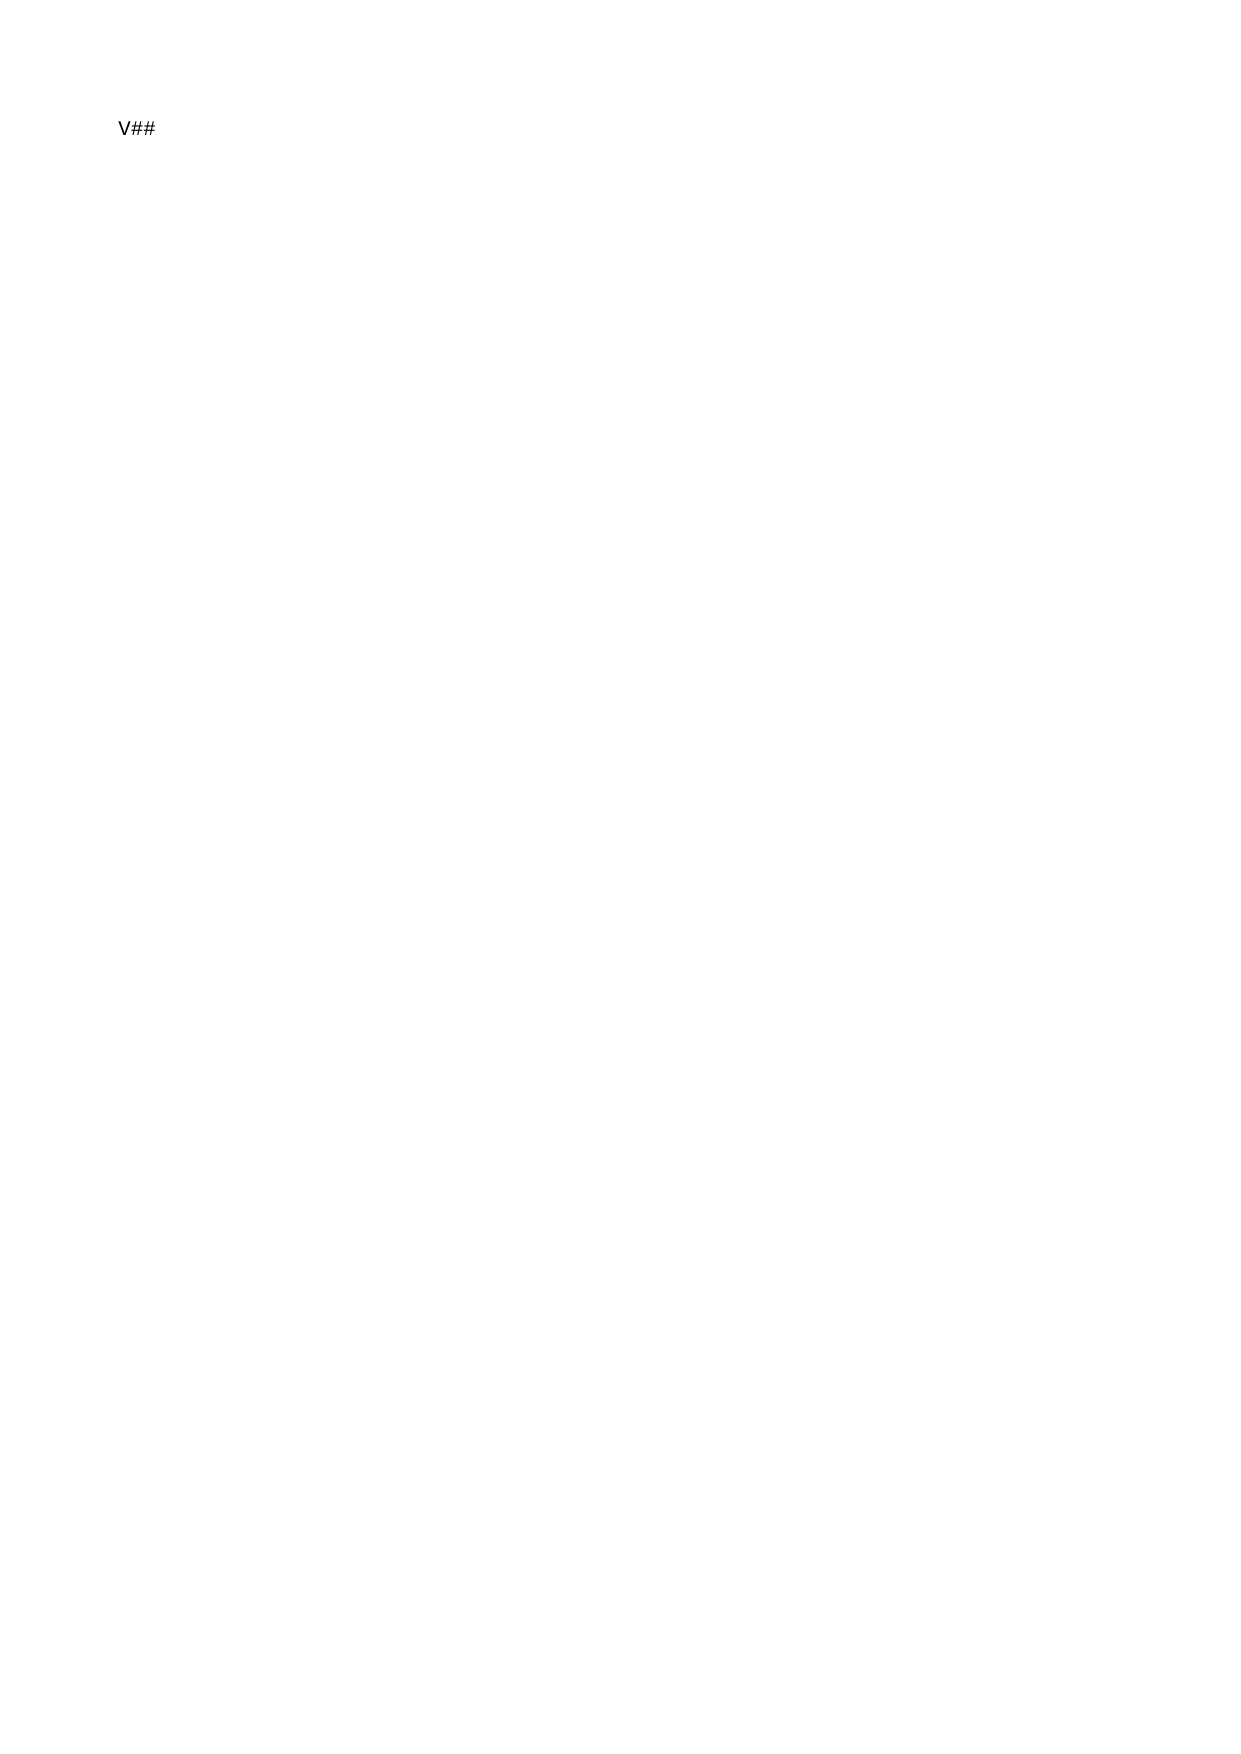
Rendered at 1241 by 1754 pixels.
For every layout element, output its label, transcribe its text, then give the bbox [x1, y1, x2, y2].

text V## [118, 118, 1122, 142]
